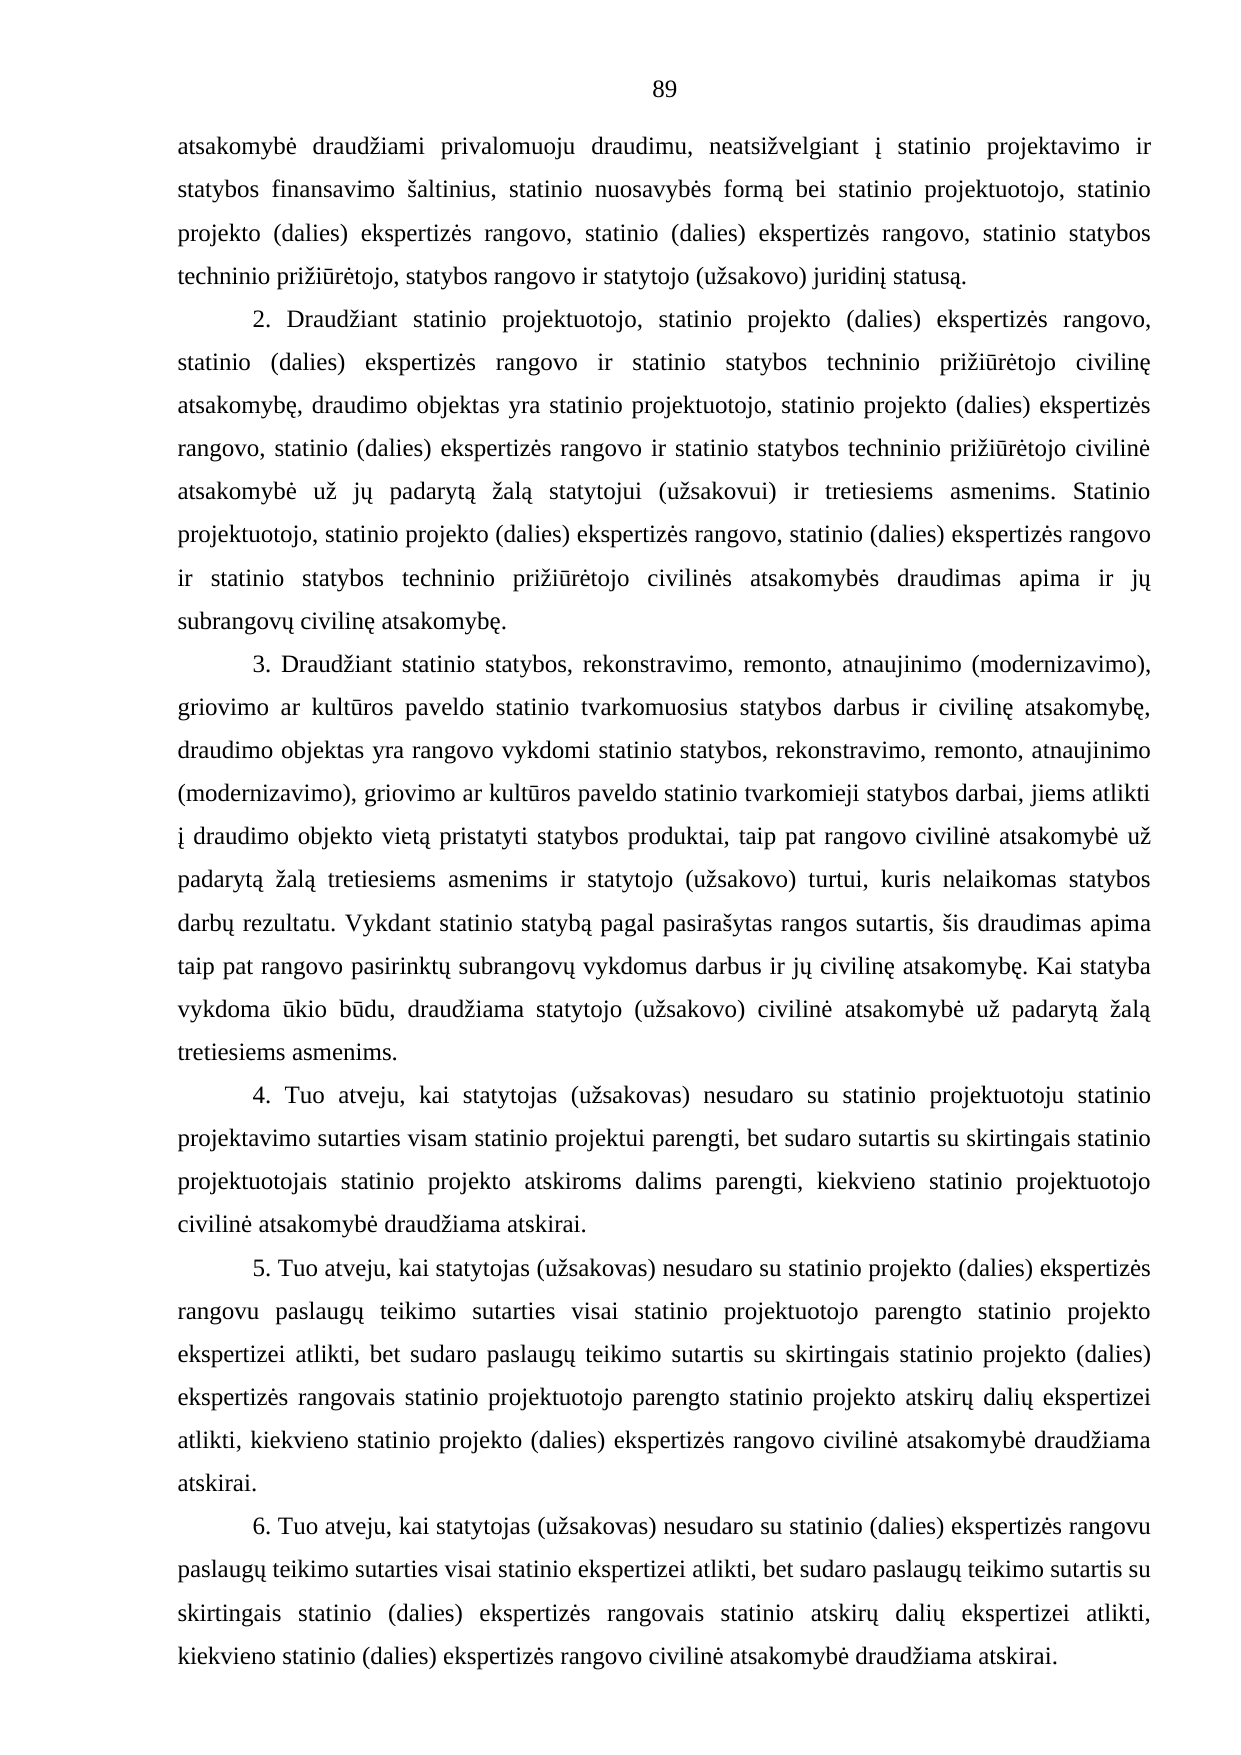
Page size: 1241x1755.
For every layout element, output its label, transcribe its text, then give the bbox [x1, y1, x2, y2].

text 2. Draudžiant statinio projektuotojo, statinio projekto (dalies) ekspertizės rangovo, statinio (dalies) ekspertizės rangovo ir statinio statybos techninio prižiūrėtojo civilinę atsakomybę, draudimo objektas yra statinio projektuotojo, statinio projekto (dalies) ekspertizės rangovo, statinio (dalies) ekspertizės rangovo ir statinio statybos techninio prižiūrėtojo civilinė atsakomybė už jų padarytą žalą statytojui (užsakovui) ir tretiesiems asmenims. Statinio projektuotojo, statinio projekto (dalies) ekspertizės rangovo, statinio (dalies) ekspertizės rangovo ir statinio statybos techninio prižiūrėtojo civilinės atsakomybės draudimas apima ir jų subrangovų civilinę atsakomybę. [177, 304, 1152, 634]
text 6. Tuo atveju, kai statytojas (užsakovas) nesudaro su statinio (dalies) ekspertizės rangovu paslaugų teikimo sutarties visai statinio ekspertizei atlikti, bet sudaro paslaugų teikimo sutartis su skirtingais statinio (dalies) ekspertizės rangovais statinio atskirų dalių ekspertizei atlikti, kiekvieno statinio (dalies) ekspertizės rangovo civilinė atsakomybė draudžiama atskirai. [177, 1511, 1152, 1669]
text 5. Tuo atveju, kai statytojas (užsakovas) nesudaro su statinio projekto (dalies) ekspertizės rangovu paslaugų teikimo sutarties visai statinio projektuotojo parengto statinio projekto ekspertizei atlikti, bet sudaro paslaugų teikimo sutartis su skirtingais statinio projekto (dalies) ekspertizės rangovais statinio projektuotojo parengto statinio projekto atskirų dalių ekspertizei atlikti, kiekvieno statinio projekto (dalies) ekspertizės rangovo civilinė atsakomybė draudžiama atskirai. [177, 1253, 1152, 1497]
text 4. Tuo atveju, kai statytojas (užsakovas) nesudaro su statinio projektuotoju statinio projektavimo sutarties visam statinio projektui parengti, bet sudaro sutartis su skirtingais statinio projektuotojais statinio projekto atskiroms dalims parengti, kiekvieno statinio projektuotojo civilinė atsakomybė draudžiama atskirai. [177, 1080, 1152, 1238]
text 3. Draudžiant statinio statybos, rekonstravimo, remonto, atnaujinimo (modernizavimo), griovimo ar kultūros paveldo statinio tvarkomuosius statybos darbus ir civilinę atsakomybę, draudimo objektas yra rangovo vykdomi statinio statybos, rekonstravimo, remonto, atnaujinimo (modernizavimo), griovimo ar kultūros paveldo statinio tvarkomieji statybos darbai, jiems atlikti į draudimo objekto vietą pristatyti statybos produktai, taip pat rangovo civilinė atsakomybė už padarytą žalą tretiesiems asmenims ir statytojo (užsakovo) turtui, kuris nelaikomas statybos darbų rezultatu. Vykdant statinio statybą pagal pasirašytas rangos sutartis, šis draudimas apima taip pat rangovo pasirinktų subrangovų vykdomus darbus ir jų civilinę atsakomybę. Kai statyba vykdoma ūkio būdu, draudžiama statytojo (užsakovo) civilinė atsakomybė už padarytą žalą tretiesiems asmenims. [177, 649, 1152, 1066]
text atsakomybė draudžiami privalomuoju draudimu, neatsižvelgiant į statinio projektavimo ir statybos finansavimo šaltinius, statinio nuosavybės formą bei statinio projektuotojo, statinio projekto (dalies) ekspertizės rangovo, statinio (dalies) ekspertizės rangovo, statinio statybos techninio prižiūrėtojo, statybos rangovo ir statytojo (užsakovo) juridinį statusą. [177, 131, 1152, 289]
